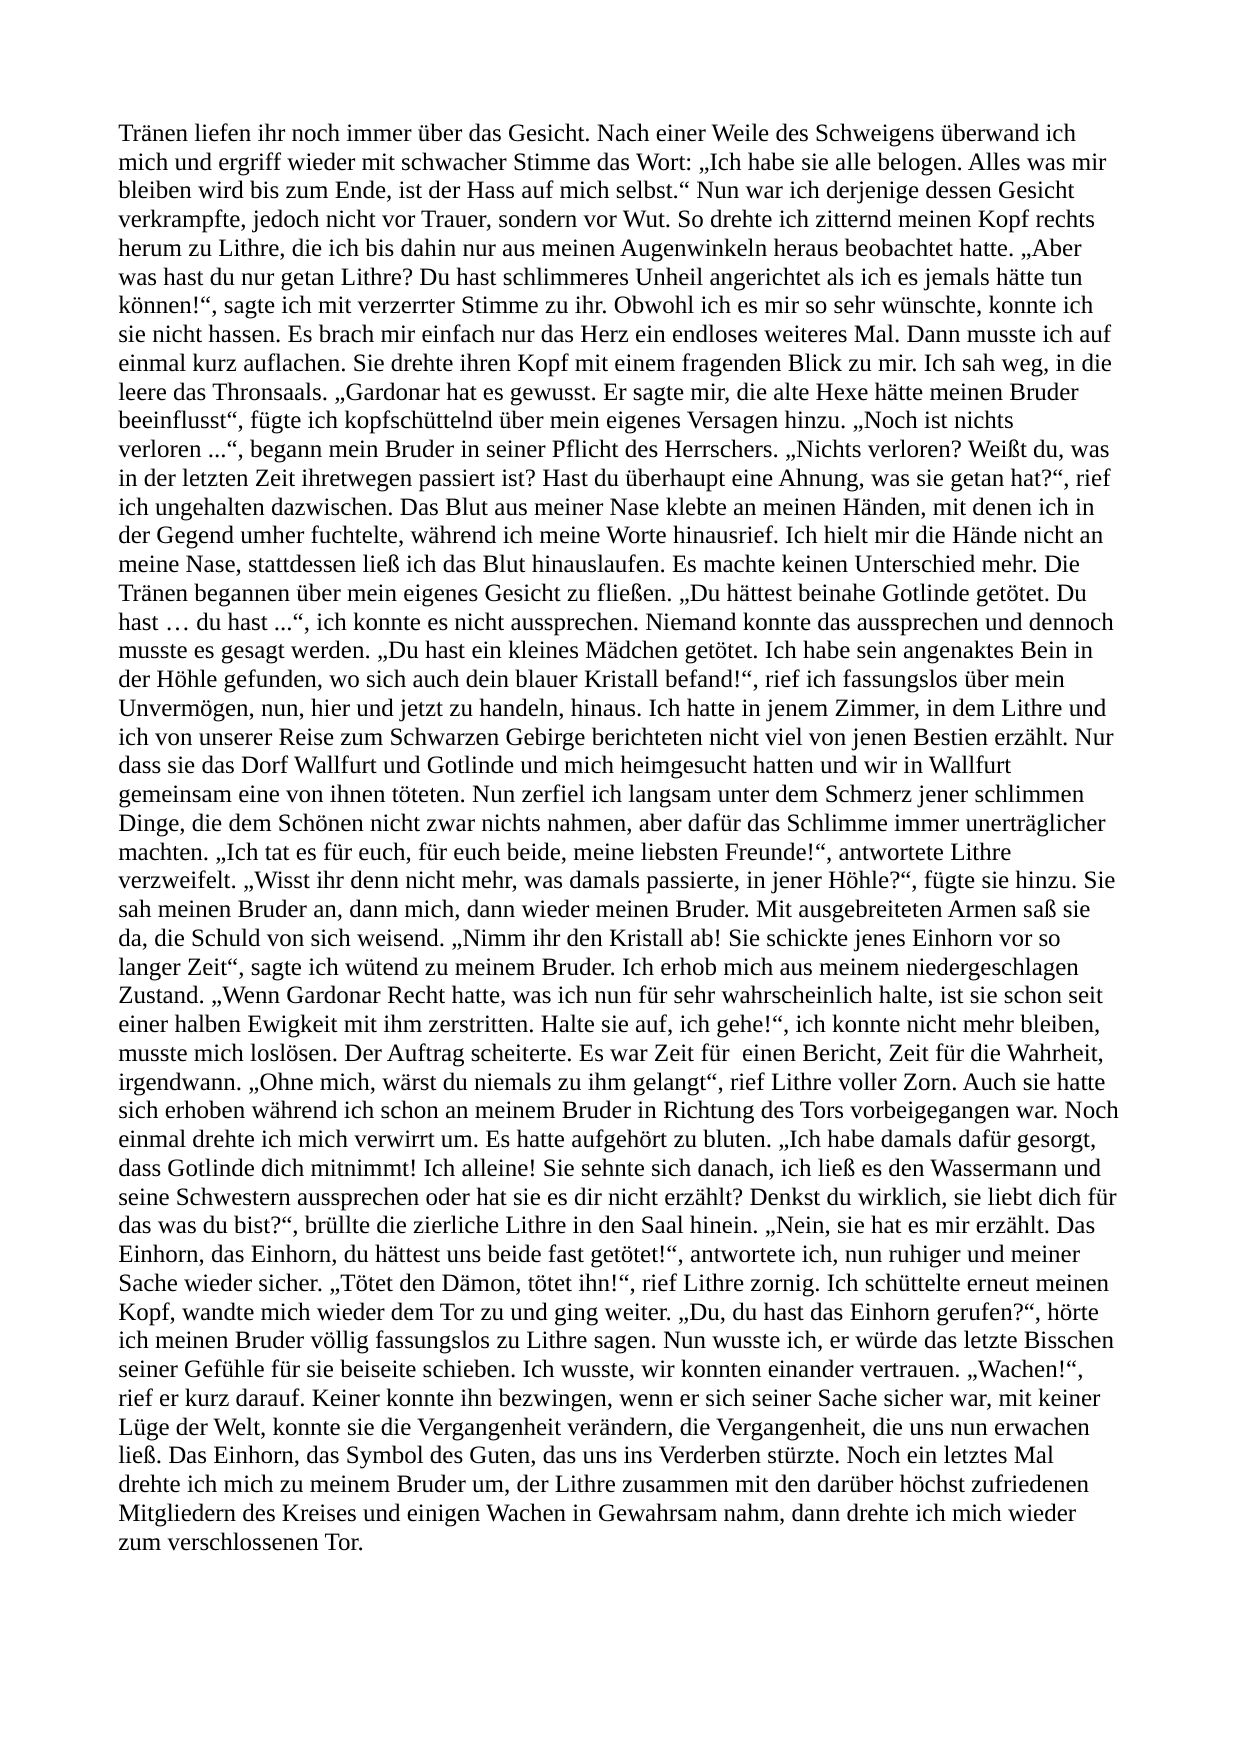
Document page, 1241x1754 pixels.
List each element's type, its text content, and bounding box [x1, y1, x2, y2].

text Tränen liefen ihr noch immer über das Gesicht. Nach einer Weile des Schweigens überwand ich mich und ergriff wieder mit schwacher Stimme das Wort: „Ich habe sie alle belogen. Alles was mir bleiben wird bis zum Ende, ist der Hass auf mich selbst.“ Nun war ich derjenige dessen Gesicht verkrampfte, jedoch nicht vor Trauer, sondern vor Wut. So drehte ich zitternd meinen Kopf rechts herum zu Lithre, die ich bis dahin nur aus meinen Augenwinkeln heraus beobachtet hatte. „Aber was hast du nur getan Lithre? Du hast schlimmeres Unheil angerichtet als ich es jemals hätte tun können!“, sagte ich mit verzerrter Stimme zu ihr. Obwohl ich es mir so sehr wünschte, konnte ich sie nicht hassen. Es brach mir einfach nur das Herz ein endloses weiteres Mal. Dann musste ich auf einmal kurz auflachen. Sie drehte ihren Kopf mit einem fragenden Blick zu mir. Ich sah weg, in die leere das Thronsaals. „Gardonar hat es gewusst. Er sagte mir, die alte Hexe hätte meinen Bruder beeinflusst“, fügte ich kopfschüttelnd über mein eigenes Versagen hinzu. „Noch ist nichts verloren ...“, begann mein Bruder in seiner Pflicht des Herrschers. „Nichts verloren? Weißt du, was in der letzten Zeit ihretwegen passiert ist? Hast du überhaupt eine Ahnung, was sie getan hat?“, rief ich ungehalten dazwischen. Das Blut aus meiner Nase klebte an meinen Händen, mit denen ich in der Gegend umher fuchtelte, während ich meine Worte hinausrief. Ich hielt mir die Hände nicht an meine Nase, stattdessen ließ ich das Blut hinauslaufen. Es machte keinen Unterschied mehr. Die Tränen begannen über mein eigenes Gesicht zu fließen. „Du hättest beinahe Gotlinde getötet. Du hast … du hast ...“, ich konnte es nicht aussprechen. Niemand konnte das aussprechen und dennoch musste es gesagt werden. „Du hast ein kleines Mädchen getötet. Ich habe sein angenaktes Bein in der Höhle gefunden, wo sich auch dein blauer Kristall befand!“, rief ich fassungslos über mein Unvermögen, nun, hier und jetzt zu handeln, hinaus. Ich hatte in jenem Zimmer, in dem Lithre und ich von unserer Reise zum Schwarzen Gebirge berichteten nicht viel von jenen Bestien erzählt. Nur dass sie das Dorf Wallfurt und Gotlinde und mich heimgesucht hatten und wir in Wallfurt gemeinsam eine von ihnen töteten. Nun zerfiel ich langsam unter dem Schmerz jener schlimmen Dinge, die dem Schönen nicht zwar nichts nahmen, aber dafür das Schlimme immer unerträglicher machten. „Ich tat es für euch, für euch beide, meine liebsten Freunde!“, antwortete Lithre verzweifelt. „Wisst ihr denn nicht mehr, was damals passierte, in jener Höhle?“, fügte sie hinzu. Sie sah meinen Bruder an, dann mich, dann wieder meinen Bruder. Mit ausgebreiteten Armen saß sie da, die Schuld von sich weisend. „Nimm ihr den Kristall ab! Sie schickte jenes Einhorn vor so langer Zeit“, sagte ich wütend zu meinem Bruder. Ich erhob mich aus meinem niedergeschlagen Zustand. „Wenn Gardonar Recht hatte, was ich nun für sehr wahrscheinlich halte, ist sie schon seit einer halben Ewigkeit mit ihm zerstritten. Halte sie auf, ich gehe!“, ich konnte nicht mehr bleiben, musste mich loslösen. Der Auftrag scheiterte. Es war Zeit für einen Bericht, Zeit für die Wahrheit, irgendwann. „Ohne mich, wärst du niemals zu ihm gelangt“, rief Lithre voller Zorn. Auch sie hatte sich erhoben während ich schon an meinem Bruder in Richtung des Tors vorbeigegangen war. Noch einmal drehte ich mich verwirrt um. Es hatte aufgehört zu bluten. „Ich habe damals dafür gesorgt, dass Gotlinde dich mitnimmt! Ich alleine! Sie sehnte sich danach, ich ließ es den Wassermann und seine Schwestern aussprechen oder hat sie es dir nicht erzählt? Denkst du wirklich, sie liebt dich für das was du bist?“, brüllte die zierliche Lithre in den Saal hinein. „Nein, sie hat es mir erzählt. Das Einhorn, das Einhorn, du hättest uns beide fast getötet!“, antwortete ich, nun ruhiger und meiner Sache wieder sicher. „Tötet den Dämon, tötet ihn!“, rief Lithre zornig. Ich schüttelte erneut meinen Kopf, wandte mich wieder dem Tor zu und ging weiter. „Du, du hast das Einhorn gerufen?“, hörte ich meinen Bruder völlig fassungslos zu Lithre sagen. Nun wusste ich, er würde das letzte Bisschen seiner Gefühle für sie beiseite schieben. Ich wusste, wir konnten einander vertrauen. „Wachen!“, rief er kurz darauf. Keiner konnte ihn bezwingen, wenn er sich seiner Sache sicher war, mit keiner Lüge der Welt, konnte sie die Vergangenheit verändern, die Vergangenheit, die uns nun erwachen ließ. Das Einhorn, das Symbol des Guten, das uns ins Verderben stürzte. Noch ein letztes Mal drehte ich mich zu meinem Bruder um, der Lithre zusammen mit den darüber höchst zufriedenen Mitgliedern des Kreises und einigen Wachen in Gewahrsam nahm, dann drehte ich mich wieder zum verschlossenen Tor. [118, 118, 1122, 1556]
